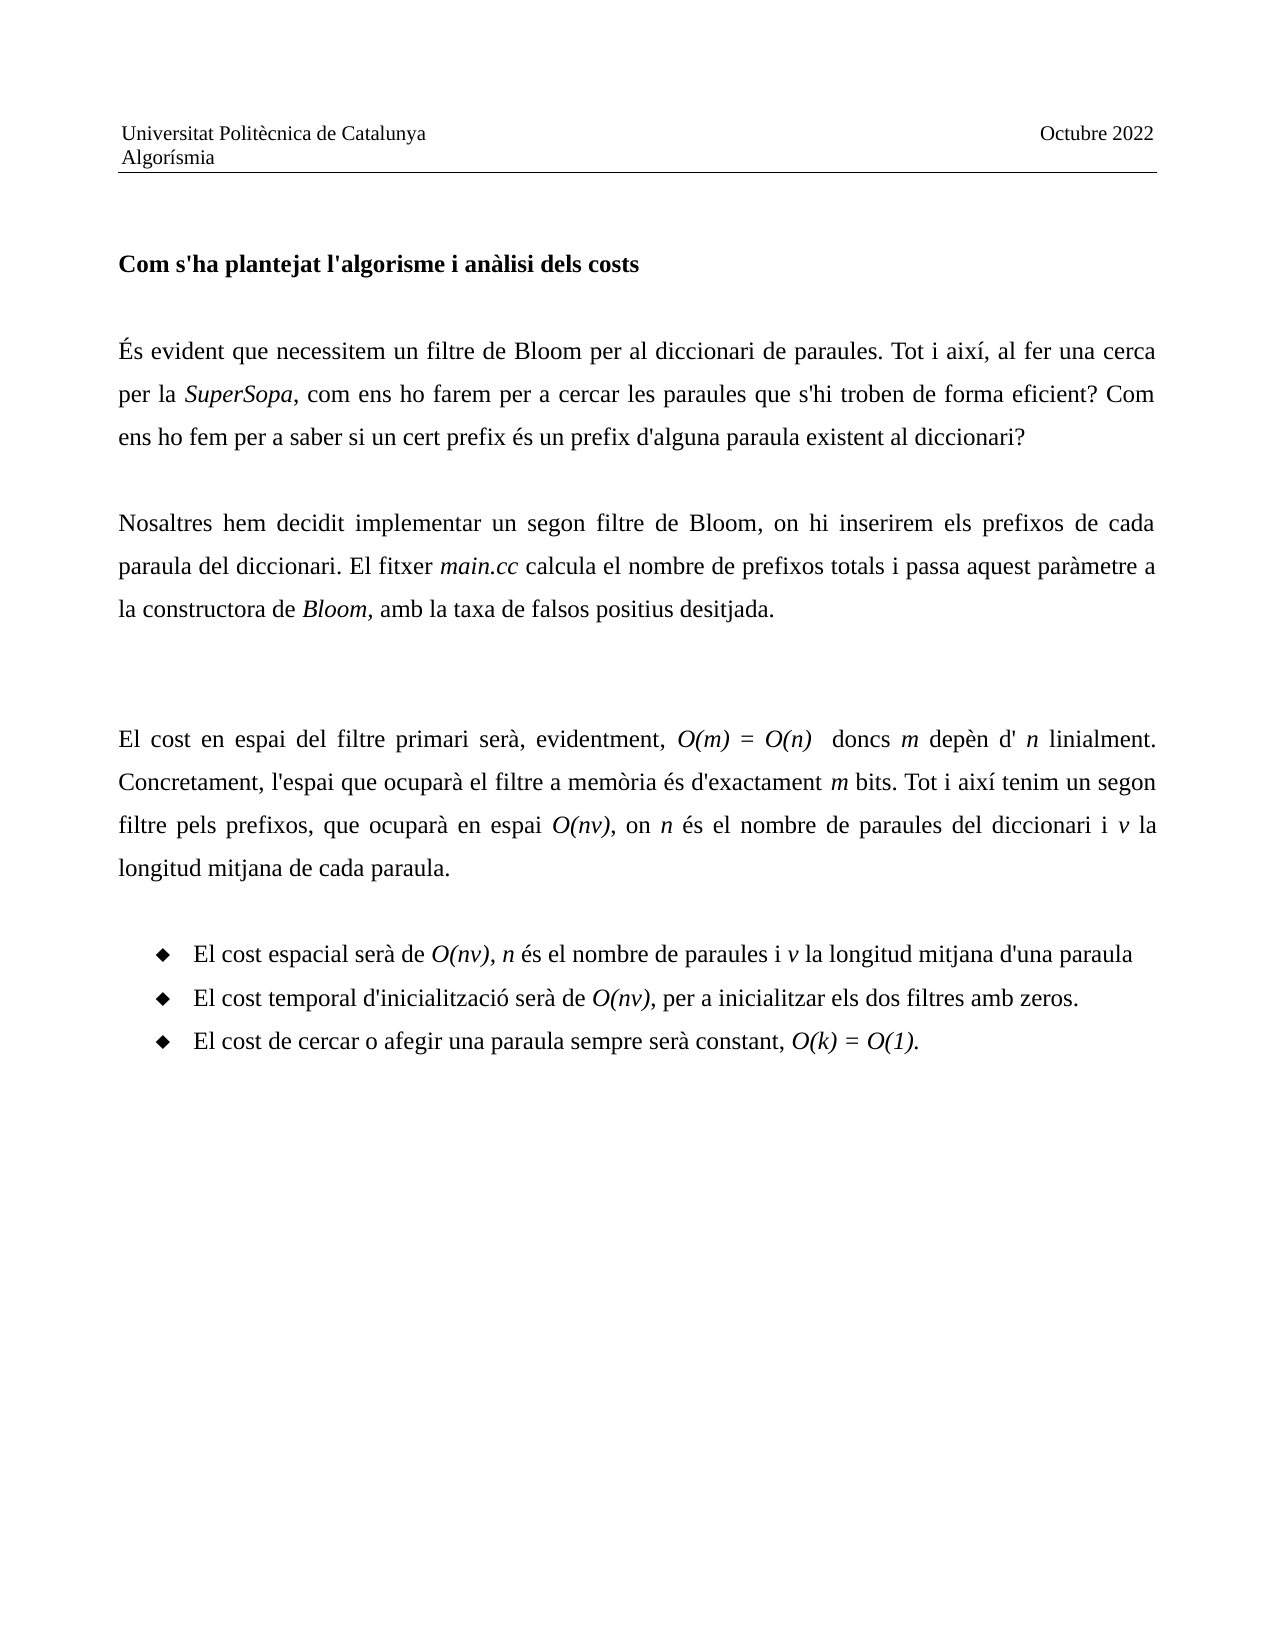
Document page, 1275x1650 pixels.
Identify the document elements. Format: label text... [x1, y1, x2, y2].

text El cost en espai del filtre primari serà, evidentment, O(m) = O(n) doncs m depèn d' n linialment. Concretament, l'espai que ocuparà el filtre a memòria és d'exactament m bits. Tot i així tenim un segon filtre pels prefixos, que ocuparà en espai O(nv), on n és el nombre de paraules del diccionari i v la longitud mitjana de cada paraula. [118, 724, 1157, 882]
list El cost espacial serà de O(nv), n és el nombre de paraules i v la longitud mitjana d'una paraula [156, 939, 1157, 968]
list El cost temporal d'inicialització serà de O(nv), per a inicialitzar els dos filtres amb zeros. [156, 983, 1157, 1011]
text Com s'ha plantejat l'algorisme i anàlisi dels costs [118, 249, 1157, 278]
list El cost de cercar o afegir una paraula sempre serà constant, O(k) = O(1). [156, 1026, 1157, 1054]
text Nosaltres hem decidit implementar un segon filtre de Bloom, on hi inserirem els prefixos de cada paraula del diccionari. El fitxer main.cc calcula el nombre de prefixos totals i passa aquest paràmetre a la constructora de Bloom, amb la taxa de falsos positius desitjada. [118, 508, 1157, 623]
text És evident que necessitem un filtre de Bloom per al diccionari de paraules. Tot i així, al fer una cerca per la SuperSopa, com ens ho farem per a cercar les paraules que s'hi troben de forma eficient? Com ens ho fem per a saber si un cert prefix és un prefix d'alguna paraula existent al diccionari? [118, 336, 1157, 451]
